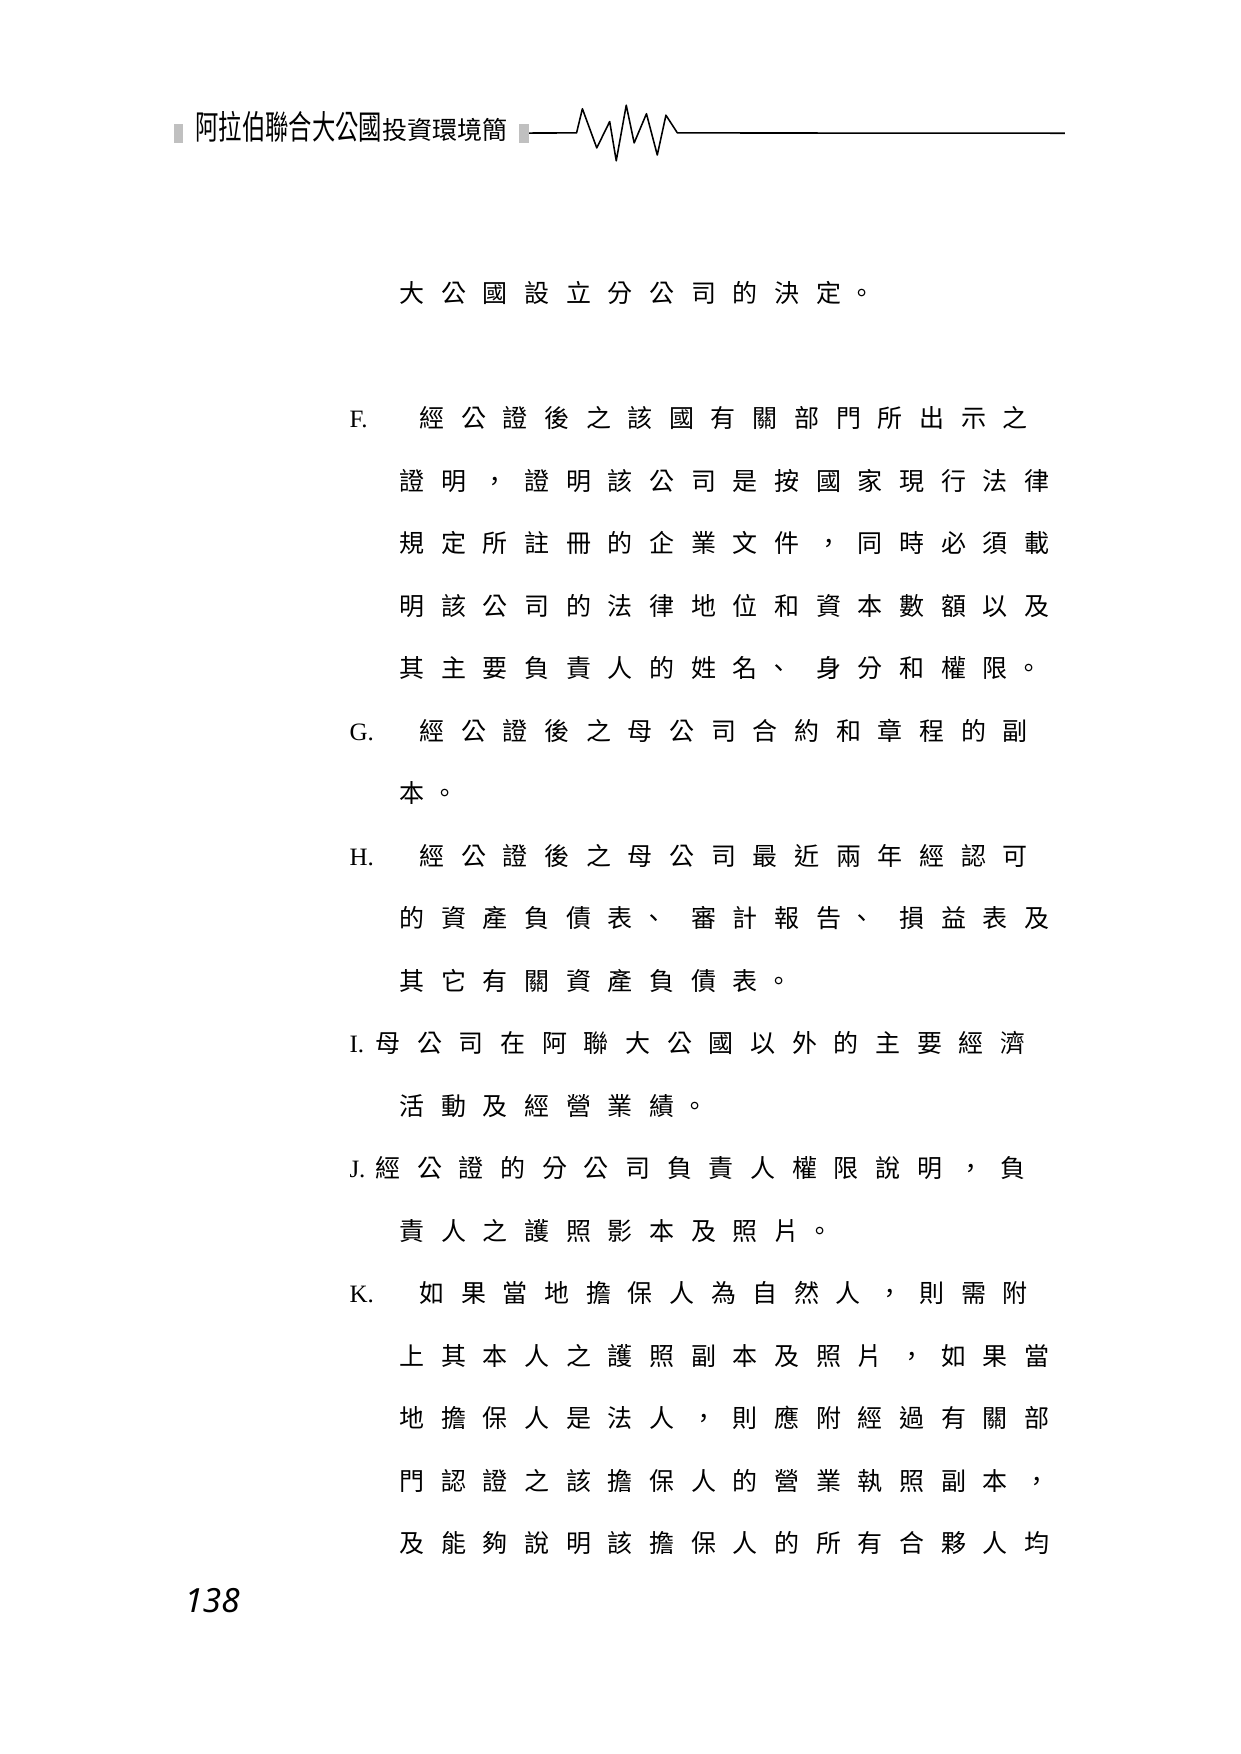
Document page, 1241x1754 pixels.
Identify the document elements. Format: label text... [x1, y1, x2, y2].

text 大公國設立分公司的決定。 [330, 250, 1058, 313]
text J. 經公證的分公司負責人權限說明，負責人之護照影本及照片。 [330, 1125, 1058, 1250]
text G. 經公證後之母公司合約和章程的副本。 [330, 688, 1058, 813]
text H. 經公證後之母公司最近兩年經認可的資產負債表、審計報告、損益表及其它有關資產負債表。 [330, 813, 1058, 1000]
text K. 如果當地擔保人為自然人，則需附上其本人之護照副本及照片，如果當地擔保人是法人，則應附經過有關部門認證之該擔保人的營業執照副本，及能夠說明該擔保人的所有合夥人均 [330, 1250, 1058, 1563]
text F. 經公證後之該國有關部門所出示之證明，證明該公司是按國家現行法律規定所註冊的企業文件，同時必須載明該公司的法律地位和資本數額以及其主要負責人的姓名、身分和權限。 [330, 375, 1058, 688]
text I. 母公司在阿聯大公國以外的主要經濟活動及經營業績。 [330, 1000, 1058, 1125]
